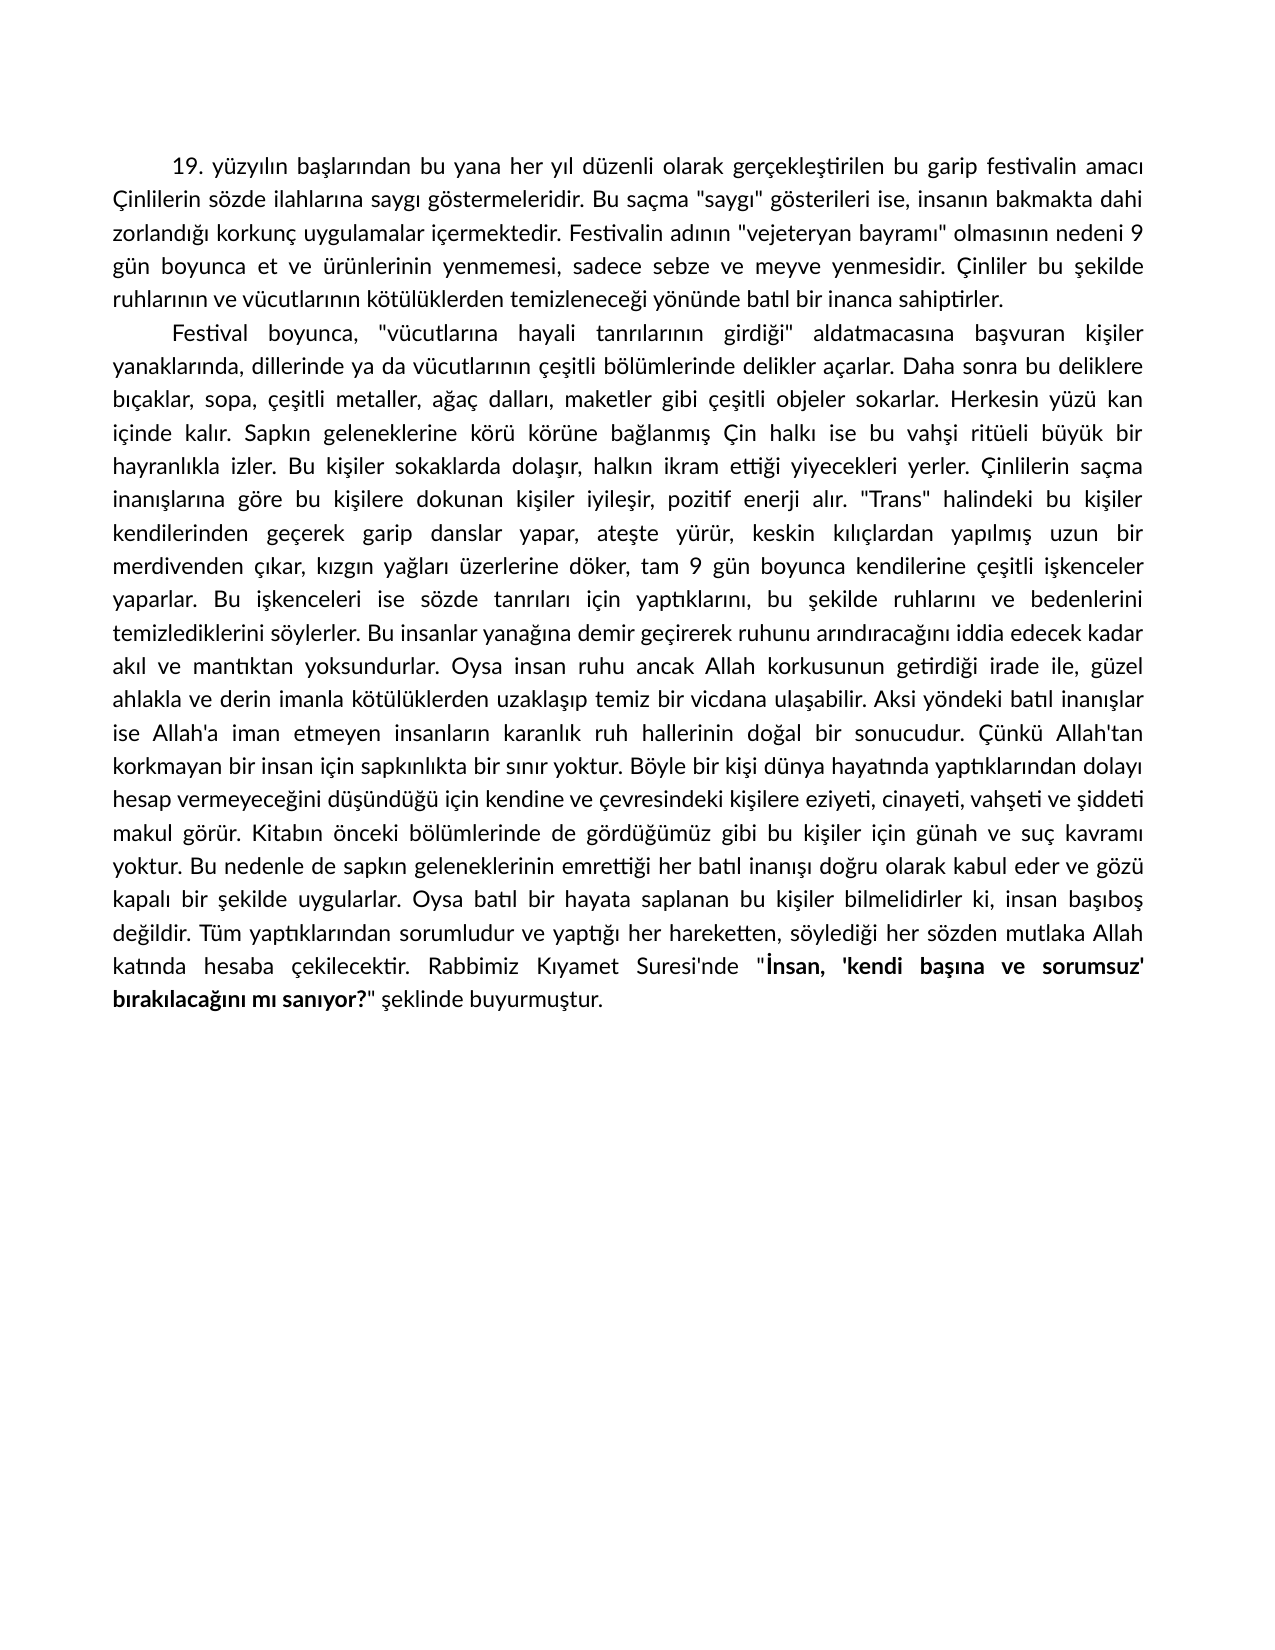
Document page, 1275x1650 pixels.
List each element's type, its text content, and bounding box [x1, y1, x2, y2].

text 19. yüzyılın başlarından bu yana her yıl düzenli olarak gerçekleştirilen bu garip festivalin amacı Çinlilerin sözde ilahlarına saygı göstermeleridir. Bu saçma "saygı" gösterileri ise, insanın bakmakta dahi zorlandığı korkunç uygulamalar içermektedir. Festivalin adının "vejeteryan bayramı" olmasının nedeni 9 gün boyunca et ve ürünlerinin yenmemesi, sadece sebze ve meyve yenmesidir. Çinliler bu şekilde ruhlarının ve vücutlarının kötülüklerden temizleneceği yönünde batıl bir inanca sahiptirler. [112, 148, 1145, 314]
text Festival boyunca, "vücutlarına hayali tanrılarının girdiği" aldatmacasına başvuran kişiler yanaklarında, dillerinde ya da vücutlarının çeşitli bölümlerinde delikler açarlar. Daha sonra bu deliklere bıçaklar, sopa, çeşitli metaller, ağaç dalları, maketler gibi çeşitli objeler sokarlar. Herkesin yüzü kan içinde kalır. Sapkın geleneklerine körü körüne bağlanmış Çin halkı ise bu vahşi ritüeli büyük bir hayranlıkla izler. Bu kişiler sokaklarda dolaşır, halkın ikram ettiği yiyecekleri yerler. Çinlilerin saçma inanışlarına göre bu kişilere dokunan kişiler iyileşir, pozitif enerji alır. "Trans" halindeki bu kişiler kendilerinden geçerek garip danslar yapar, ateşte yürür, keskin kılıçlardan yapılmış uzun bir merdivenden çıkar, kızgın yağları üzerlerine döker, tam 9 gün boyunca kendilerine çeşitli işkenceler yaparlar. Bu işkenceleri ise sözde tanrıları için yaptıklarını, bu şekilde ruhlarını ve bedenlerini temizlediklerini söylerler. Bu insanlar yanağına demir geçirerek ruhunu arındıracağını iddia edecek kadar akıl ve mantıktan yoksundurlar. Oysa insan ruhu ancak Allah korkusunun getirdiği irade ile, güzel ahlakla ve derin imanla kötülüklerden uzaklaşıp temiz bir vicdana ulaşabilir. Aksi yöndeki batıl inanışlar ise Allah'a iman etmeyen insanların karanlık ruh hallerinin doğal bir sonucudur. Çünkü Allah'tan korkmayan bir insan için sapkınlıkta bir sınır yoktur. Böyle bir kişi dünya hayatında yaptıklarından dolayı hesap vermeyeceğini düşündüğü için kendine ve çevresindeki kişilere eziyeti, cinayeti, vahşeti ve şiddeti makul görür. Kitabın önceki bölümlerinde de gördüğümüz gibi bu kişiler için günah ve suç kavramı yoktur. Bu nedenle de sapkın geleneklerinin emrettiği her batıl inanışı doğru olarak kabul eder ve gözü kapalı bir şekilde uygularlar. Oysa batıl bir hayata saplanan bu kişiler bilmelidirler ki, insan başıboş değildir. Tüm yaptıklarından sorumludur ve yaptığı her hareketten, söylediği her sözden mutlaka Allah katında hesaba çekilecektir. Rabbimiz Kıyamet Suresi'nde "İnsan, 'kendi başına ve sorumsuz' bırakılacağını mı sanıyor?" şeklinde buyurmuştur. [112, 314, 1145, 1014]
